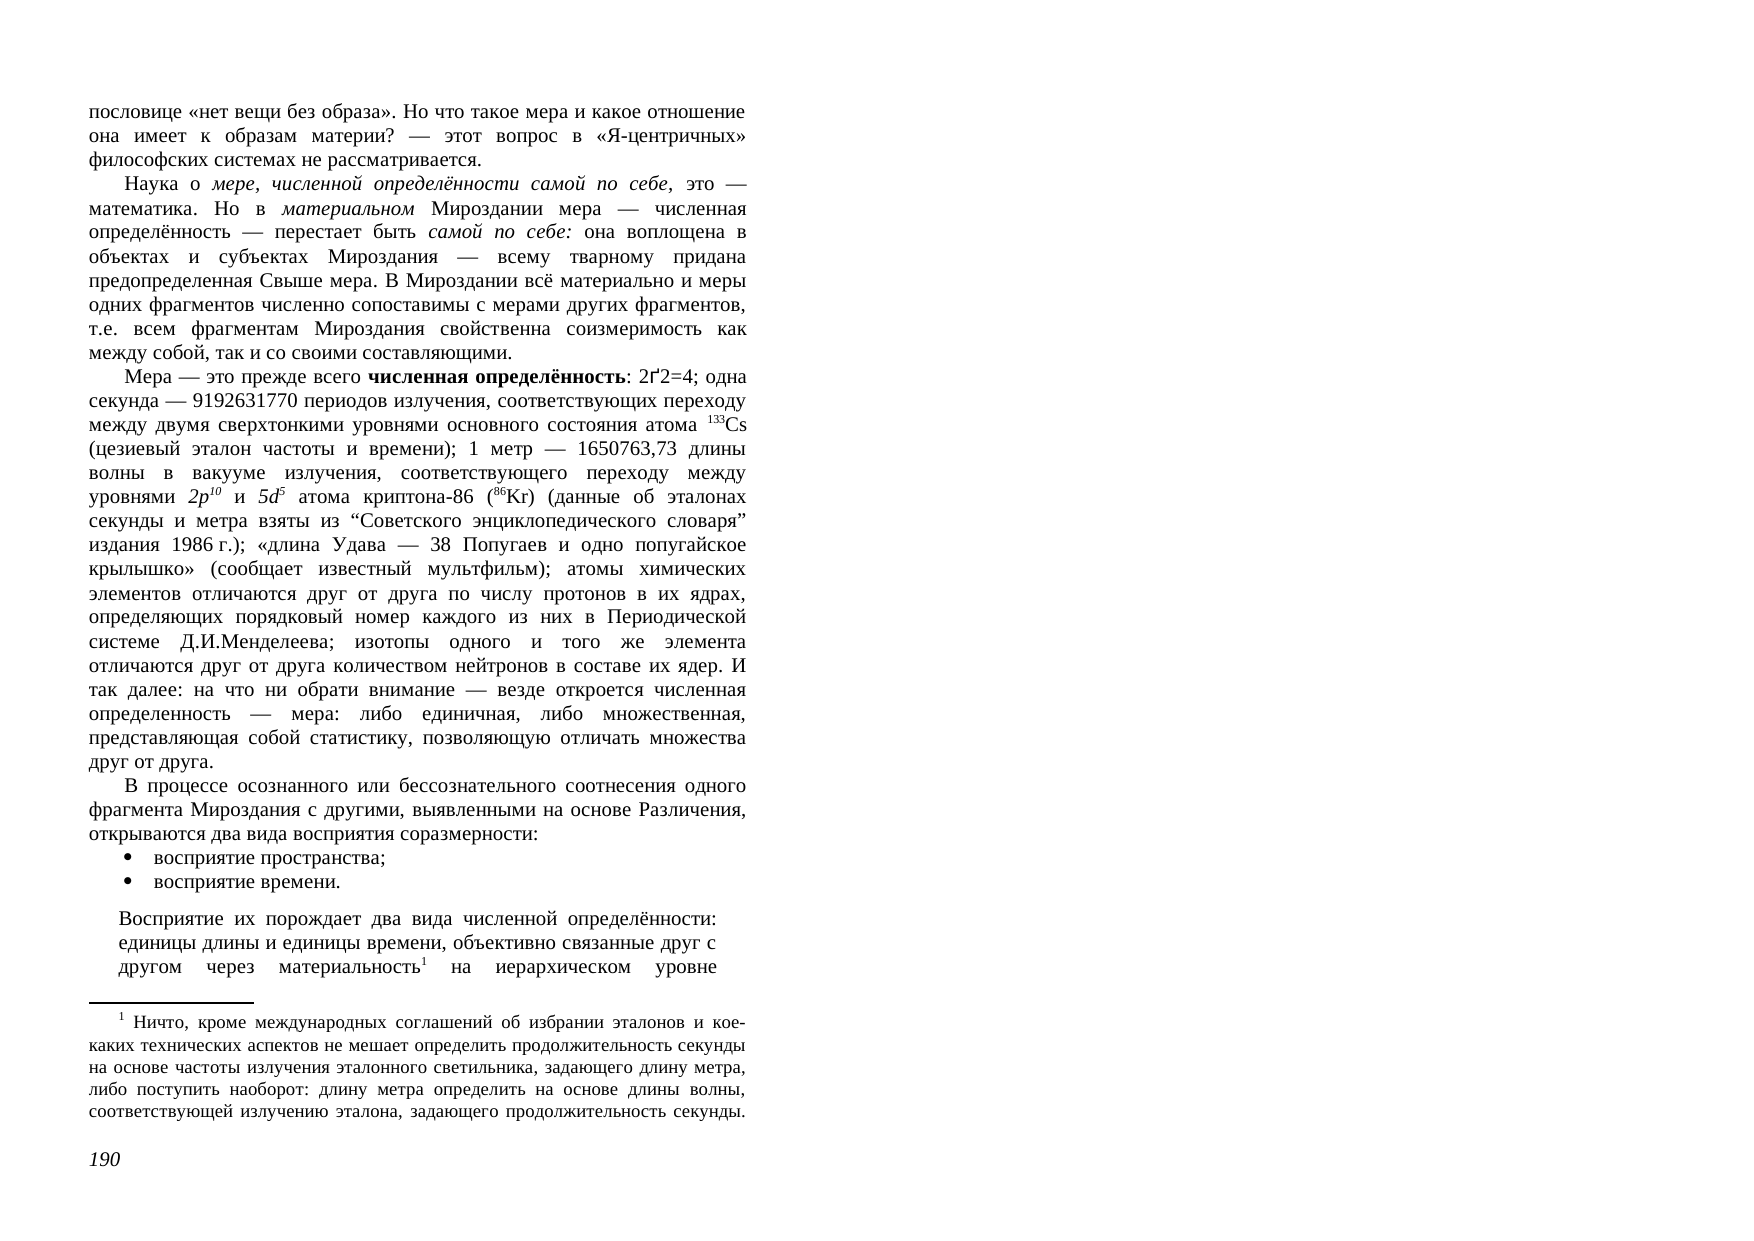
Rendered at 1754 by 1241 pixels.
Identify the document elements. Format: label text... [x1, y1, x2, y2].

text Наука о мере, численной определённости самой по себе, это — математика. Но в материальном Мироздании мера — численная определённость — перестает быть самой по себе: она воплощена в объектах и субъектах Мироздания — всему тварному придана предопределенная Свыше мера. В Мироздании всё материально и меры одних фрагментов численно сопоставимы с мерами других фрагментов, т.е. всем фрагментам Мироздания свойст­вен­на соизмеримость как между собой, так и со своими составляющими. [89, 171, 747, 364]
list восприятие пространства; [124, 845, 747, 869]
text Мера — это прежде всего численная определённость: 2ґ2=4; одна секунда — 9192631770 периодов излучения, соответствующих переходу между двумя сверхтонкими уровнями основного состояния атома 133Cs (цезиевый эталон частоты и времени); 1 метр — 1650763,73 длины волны в вакууме излучения, соответствующего переходу между уровнями 2p10 и 5d5 атома криптона-86 (86Kr) (данные об эталонах секунды и метра взяты из “Советского энциклопедического словаря” издания 1986 г.); «длина Удава — 38 Попугаев и одно попугайское крылышко» (сообщает известный мультфильм); атомы химических элементов отличаются друг от друга по числу протонов в их ядрах, определяющих порядковый номер каждого из них в Периодической системе Д.И.Менделеева; изотопы одного и того же элемента отличаются друг от друга количеством нейтронов в составе их ядер. И так далее: на что ни обрати внимание — везде откроется численная определенность — мера: либо единичная, либо множественная, представляющая собой статистику, позволяющую отличать множества друг от друга. [89, 364, 747, 773]
text пословице «нет вещи без образа». Но что такое мера и какое отношение она имеет к образам материи? — этот вопрос в «Я-центричных» философских системах не рассматривается. [89, 99, 747, 171]
text Восприятие их порождает два вида численной определённости: единицы длины и единицы времени, объективно связанные друг с другом через материальность на иерархическом уровне [118, 906, 717, 978]
text В процессе осознанного или бессознательного соотнесения одного фрагмента Мироздания с другими, выявленными на основе Различения, открываются два вида восприятия соразмерности: [89, 773, 747, 845]
list восприятие времени. [124, 869, 747, 893]
text Ничто, кроме международных соглашений об избрании эталонов и кое-каких технических аспектов не мешает определить продолжительность секунды на основе частоты излучения эталонного светильника, задающего длину метра, либо поступить наоборот: длину метра определить на основе длины волны, соответствующей излучению эталона, задающего продолжительность секунды. [89, 1009, 747, 1122]
